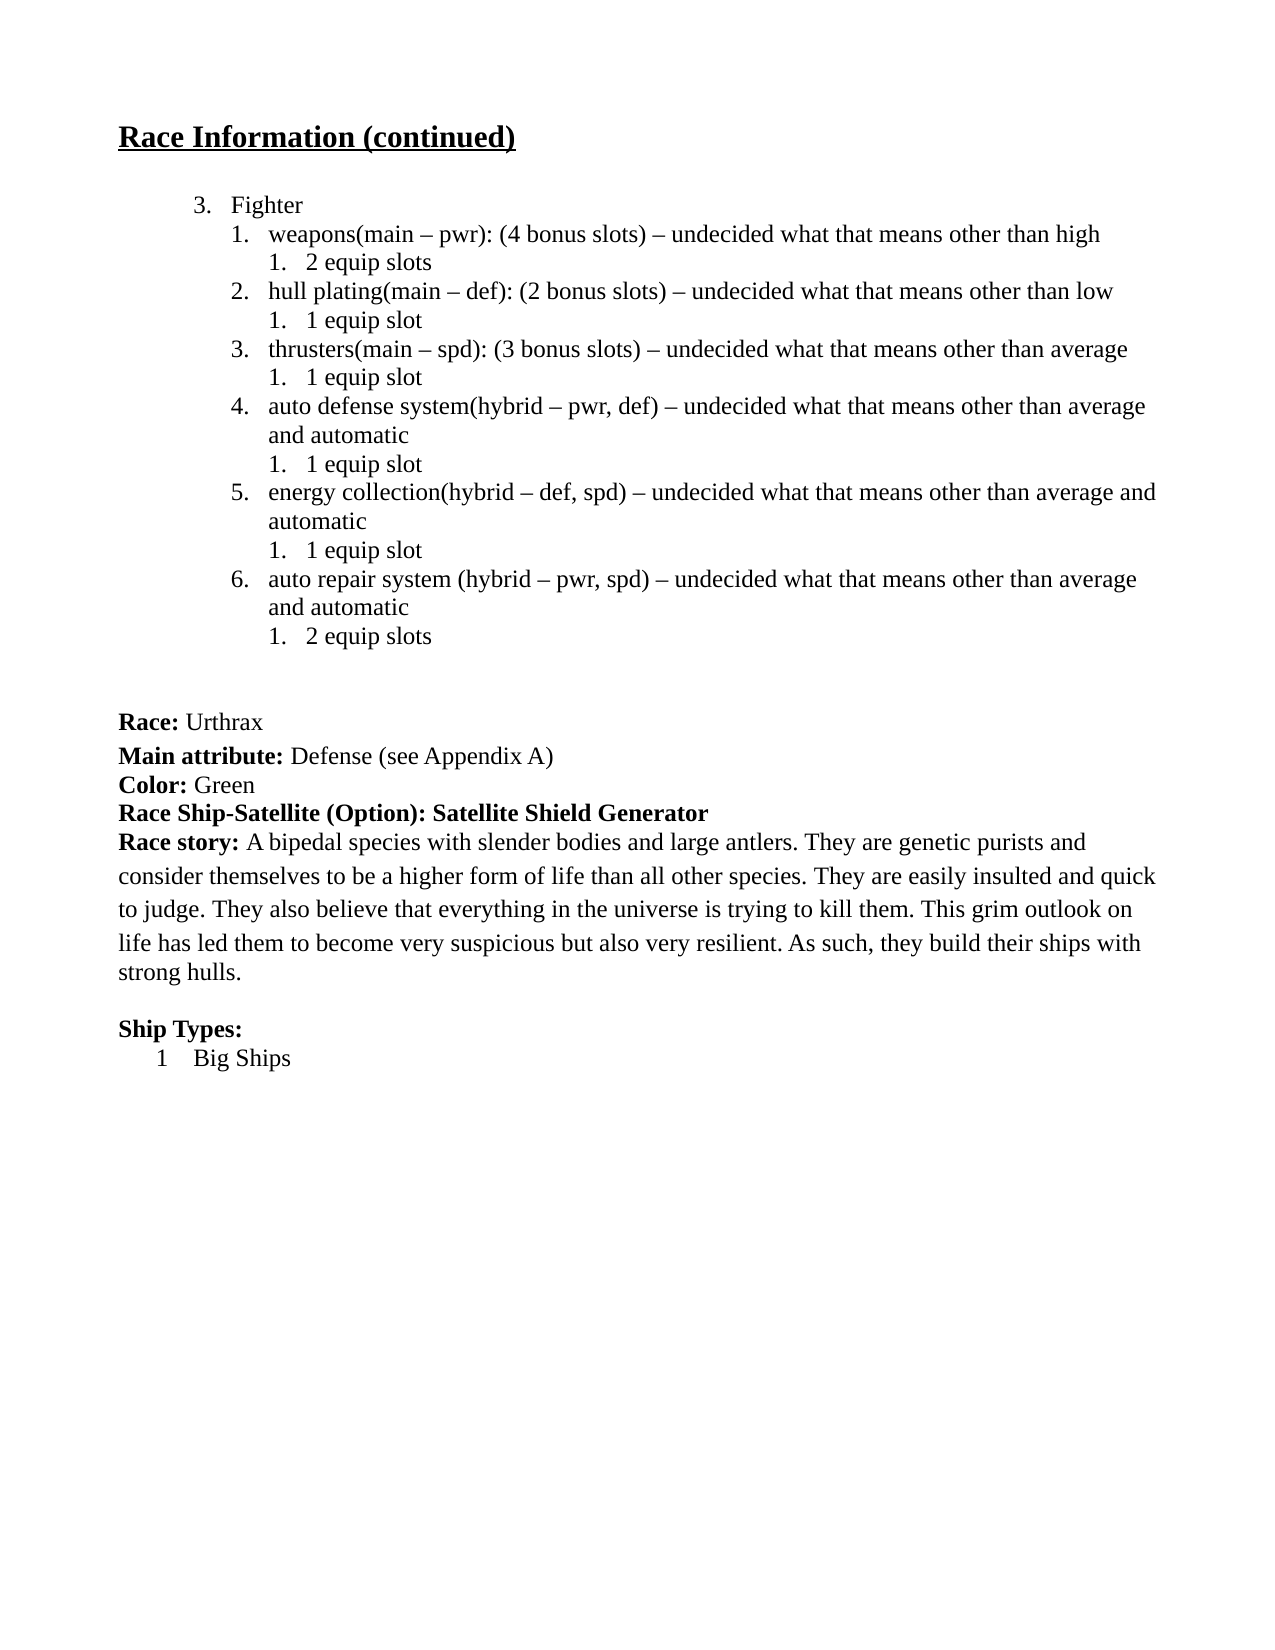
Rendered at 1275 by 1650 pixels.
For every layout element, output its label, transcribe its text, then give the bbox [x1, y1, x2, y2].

list Big Ships [156, 1043, 1157, 1072]
list Fighter [193, 190, 1157, 219]
list thrusters(main – spd): (3 bonus slots) – undecided what that means other than average [231, 334, 1157, 362]
text Race story: ﻿﻿A bipedal species with slender bodies and large antlers. They are genetic purists and consider themselves to be a higher form of life than all other species. ﻿They are easily insulted and quick to judge. ﻿They also believe that everything in the universe is trying to kill them. This grim outlook on life has led them to become very suspicious but also very resilient. As such, they build their ships with strong hulls. [118, 827, 1157, 985]
text Ship Types: [118, 1014, 1157, 1043]
list 1 equip slot [268, 535, 1157, 564]
list 1 equip slot [268, 362, 1157, 391]
text Color: Green [118, 770, 1157, 798]
text Main attribute: Defense (see Appendix A) [118, 741, 1157, 770]
list auto repair system (hybrid – pwr, spd) – undecided what that means other than average and automatic [231, 564, 1157, 621]
list 2 equip slots [268, 621, 1157, 650]
list 1 equip slot [268, 449, 1157, 477]
list auto defense system(hybrid – pwr, def) – undecided what that means other than average and automatic [231, 391, 1157, 449]
list 2 equip slots [268, 247, 1157, 276]
list weapons(main – pwr): (4 bonus slots) – undecided what that means other than high [231, 219, 1157, 247]
list hull plating(main – def): (2 bonus slots) – undecided what that means other than low [231, 276, 1157, 305]
text Race Information (continued) [118, 118, 1157, 154]
list energy collection(hybrid – def, spd) – undecided what that means other than average and automatic [231, 477, 1157, 535]
text Race: ﻿Urthrax [118, 707, 1157, 741]
list 1 equip slot [268, 305, 1157, 334]
text Race Ship-Satellite (Option): Satellite Shield Generator [118, 798, 1157, 827]
